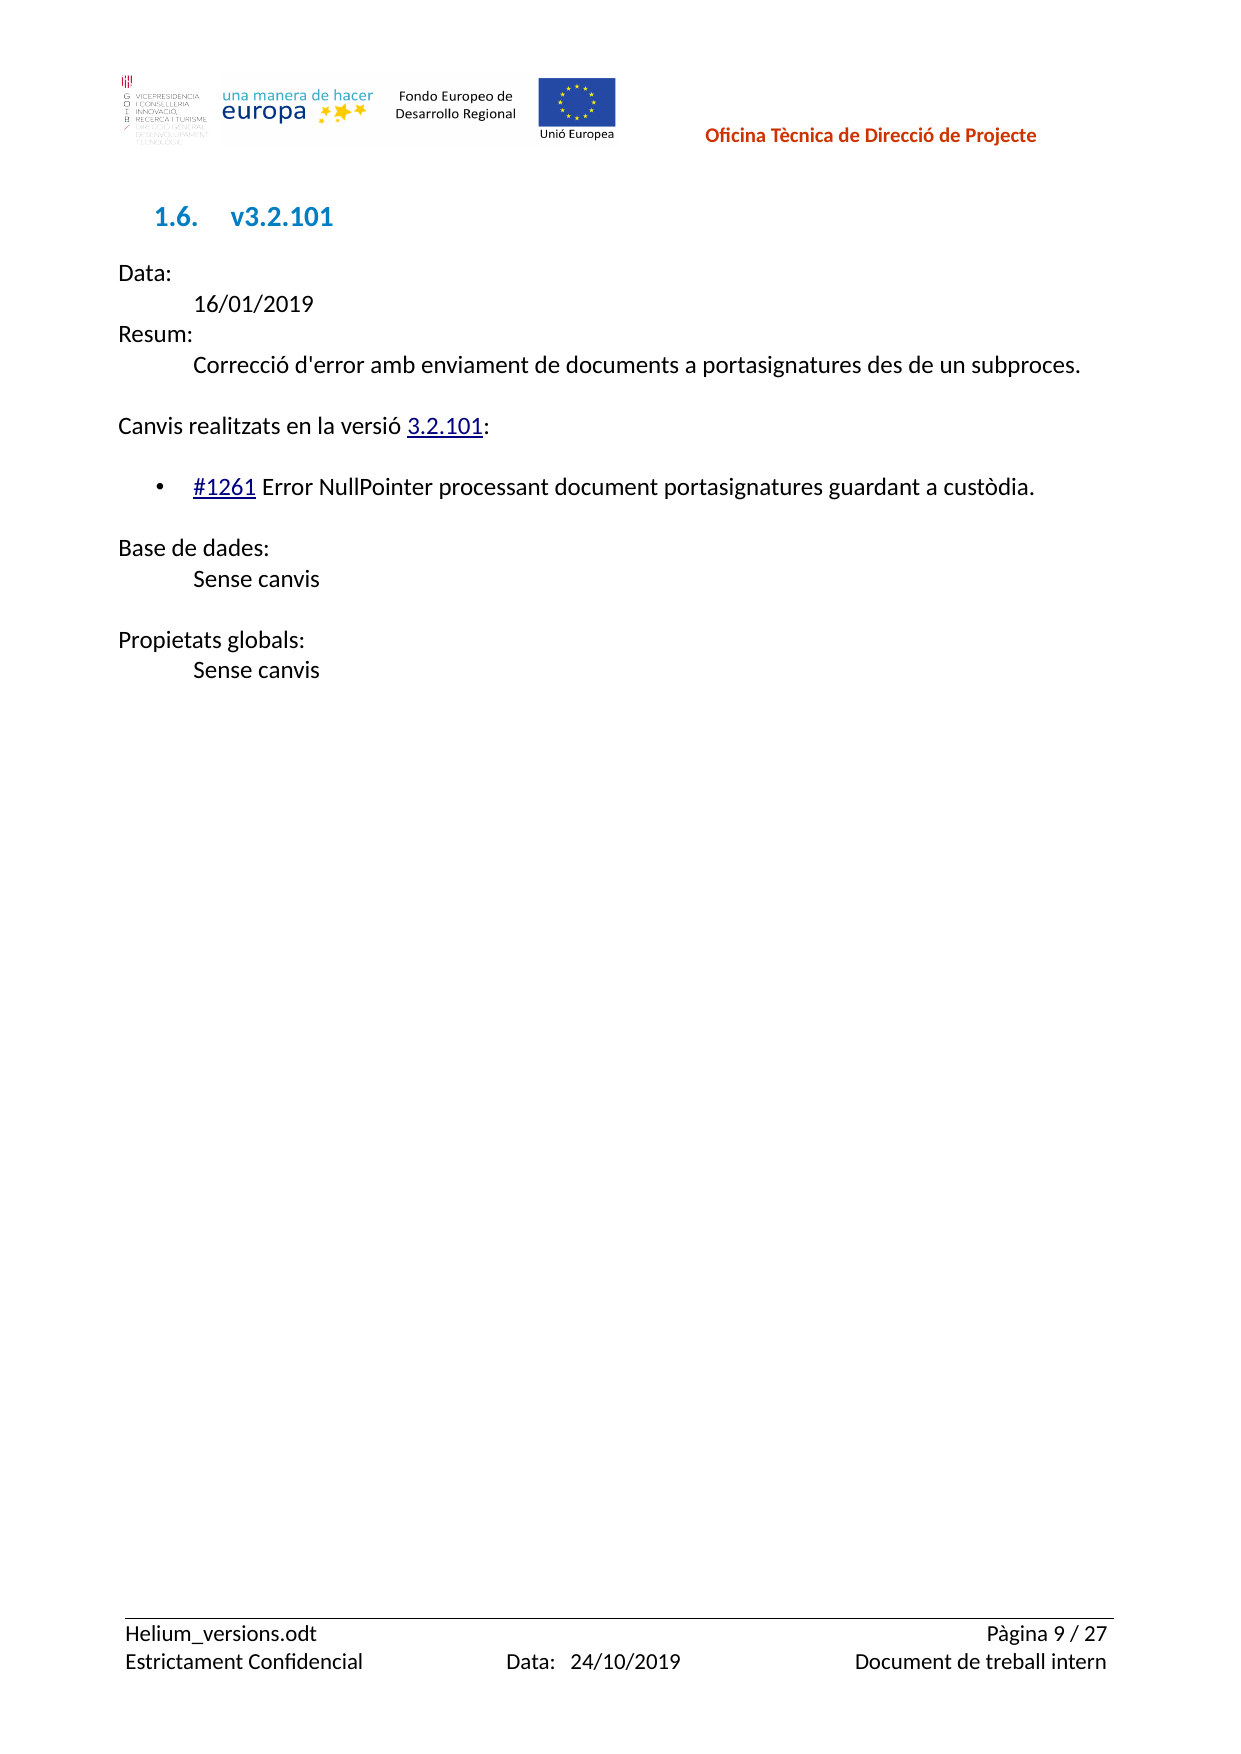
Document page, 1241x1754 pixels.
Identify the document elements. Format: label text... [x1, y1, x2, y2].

text Canvis realitzats en la versió 3.2.101: [118, 410, 1122, 441]
text Data: [118, 258, 1122, 288]
list #1261 Error NullPointer processant document portasignatures guardant a custòdia. [156, 471, 1122, 502]
text Correcció d'error amb enviament de documents a portasignatures des de un subproces. [118, 349, 1122, 380]
subtitle v3.2.101 [153, 198, 1122, 234]
text Sense canvis [118, 563, 1122, 593]
text Base de dades: [118, 532, 1122, 563]
text Resum: [118, 319, 1122, 349]
picture [118, 73, 213, 147]
text Propietats globals: [118, 624, 1122, 654]
text 16/01/2019 [118, 288, 1122, 319]
picture [219, 73, 621, 147]
text Sense canvis [118, 654, 1122, 685]
